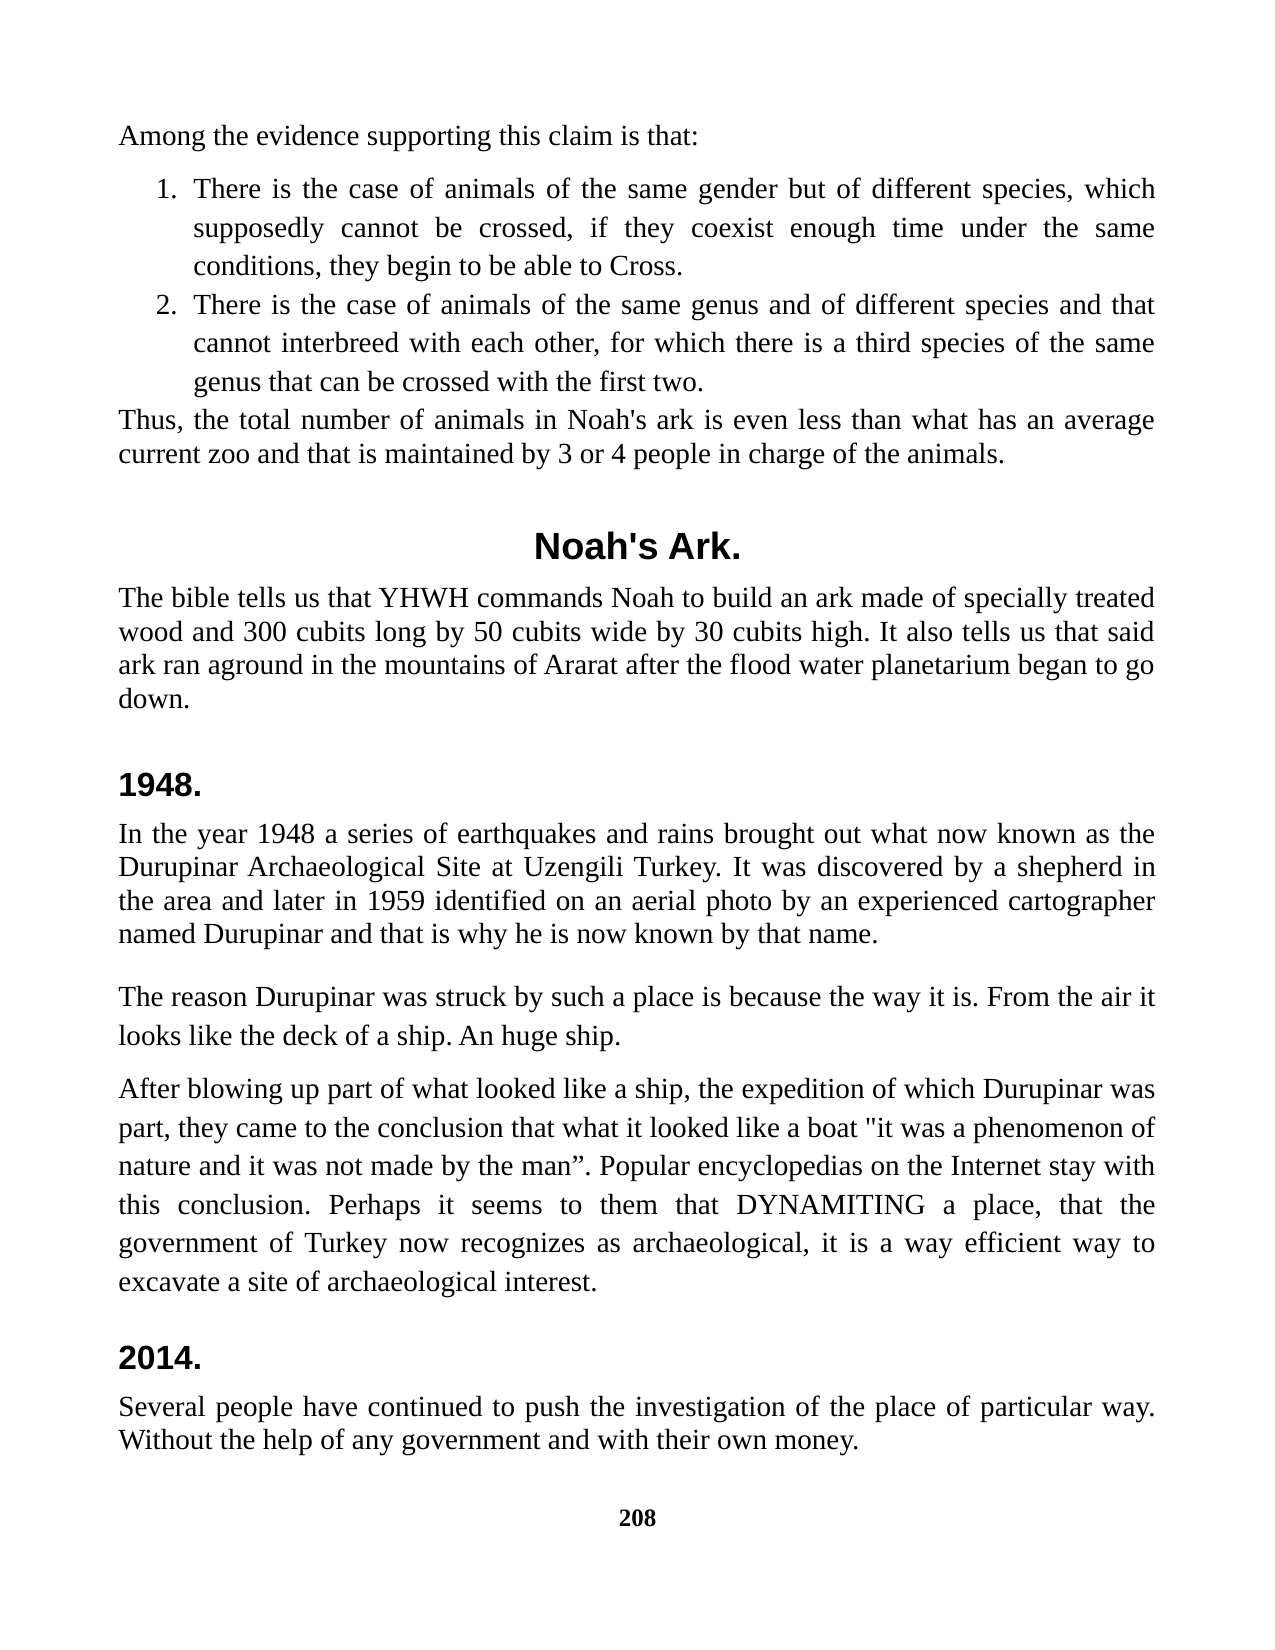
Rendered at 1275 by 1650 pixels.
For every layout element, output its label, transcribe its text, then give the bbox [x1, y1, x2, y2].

subtitle 1948. [118, 765, 1157, 803]
subtitle 2014. [118, 1338, 1157, 1376]
text Among the evidence supporting this claim is that: [118, 118, 1157, 152]
text The bible tells us that YHWH commands Noah to build an ark made of specially treated wood and 300 cubits long by 50 cubits wide by 30 cubits high. It also tells us that said ark ran aground in the mountains of Ararat after the flood water planetarium began to go down. [118, 580, 1157, 714]
list There is the case of animals of the same gender but of different species, which supposedly cannot be crossed, if they coexist enough time under the same conditions, they begin to be able to Cross. [156, 171, 1157, 282]
text The reason Durupinar was struck by such a place is because the way it is. From the air it looks like the deck of a ship. An huge ship. [118, 979, 1157, 1052]
text After blowing up part of what looked like a ship, the expedition of which Durupinar was part, they came to the conclusion that what it looked like a boat "it was a phenomenon of nature and it was not made by the man”. Popular encyclopedias on the Internet stay with this conclusion. Perhaps it seems to them that DYNAMITING a place, that the government of Turkey now recognizes as archaeological, it is a way efficient way to excavate a site of archaeological interest. [118, 1071, 1157, 1297]
text Several people have continued to push the investigation of the place of particular way. Without the help of any government and with their own money. [118, 1389, 1157, 1456]
subtitle Noah's Ark. [118, 524, 1157, 568]
text Thus, the total number of animals in Noah's ark is even less than what has an average current zoo and that is maintained by 3 or 4 people in charge of the animals. [118, 402, 1157, 469]
text In the year 1948 a series of earthquakes and rains brought out what now known as the Durupinar Archaeological Site at Uzengili Turkey. It was discovered by a shepherd in the area and later in 1959 identified on an aerial photo by an experienced cartographer named Durupinar and that is why he is now known by that name. [118, 816, 1157, 950]
list There is the case of animals of the same genus and of different species and that cannot interbreed with each other, for which there is a third species of the same genus that can be crossed with the first two. [156, 287, 1157, 397]
